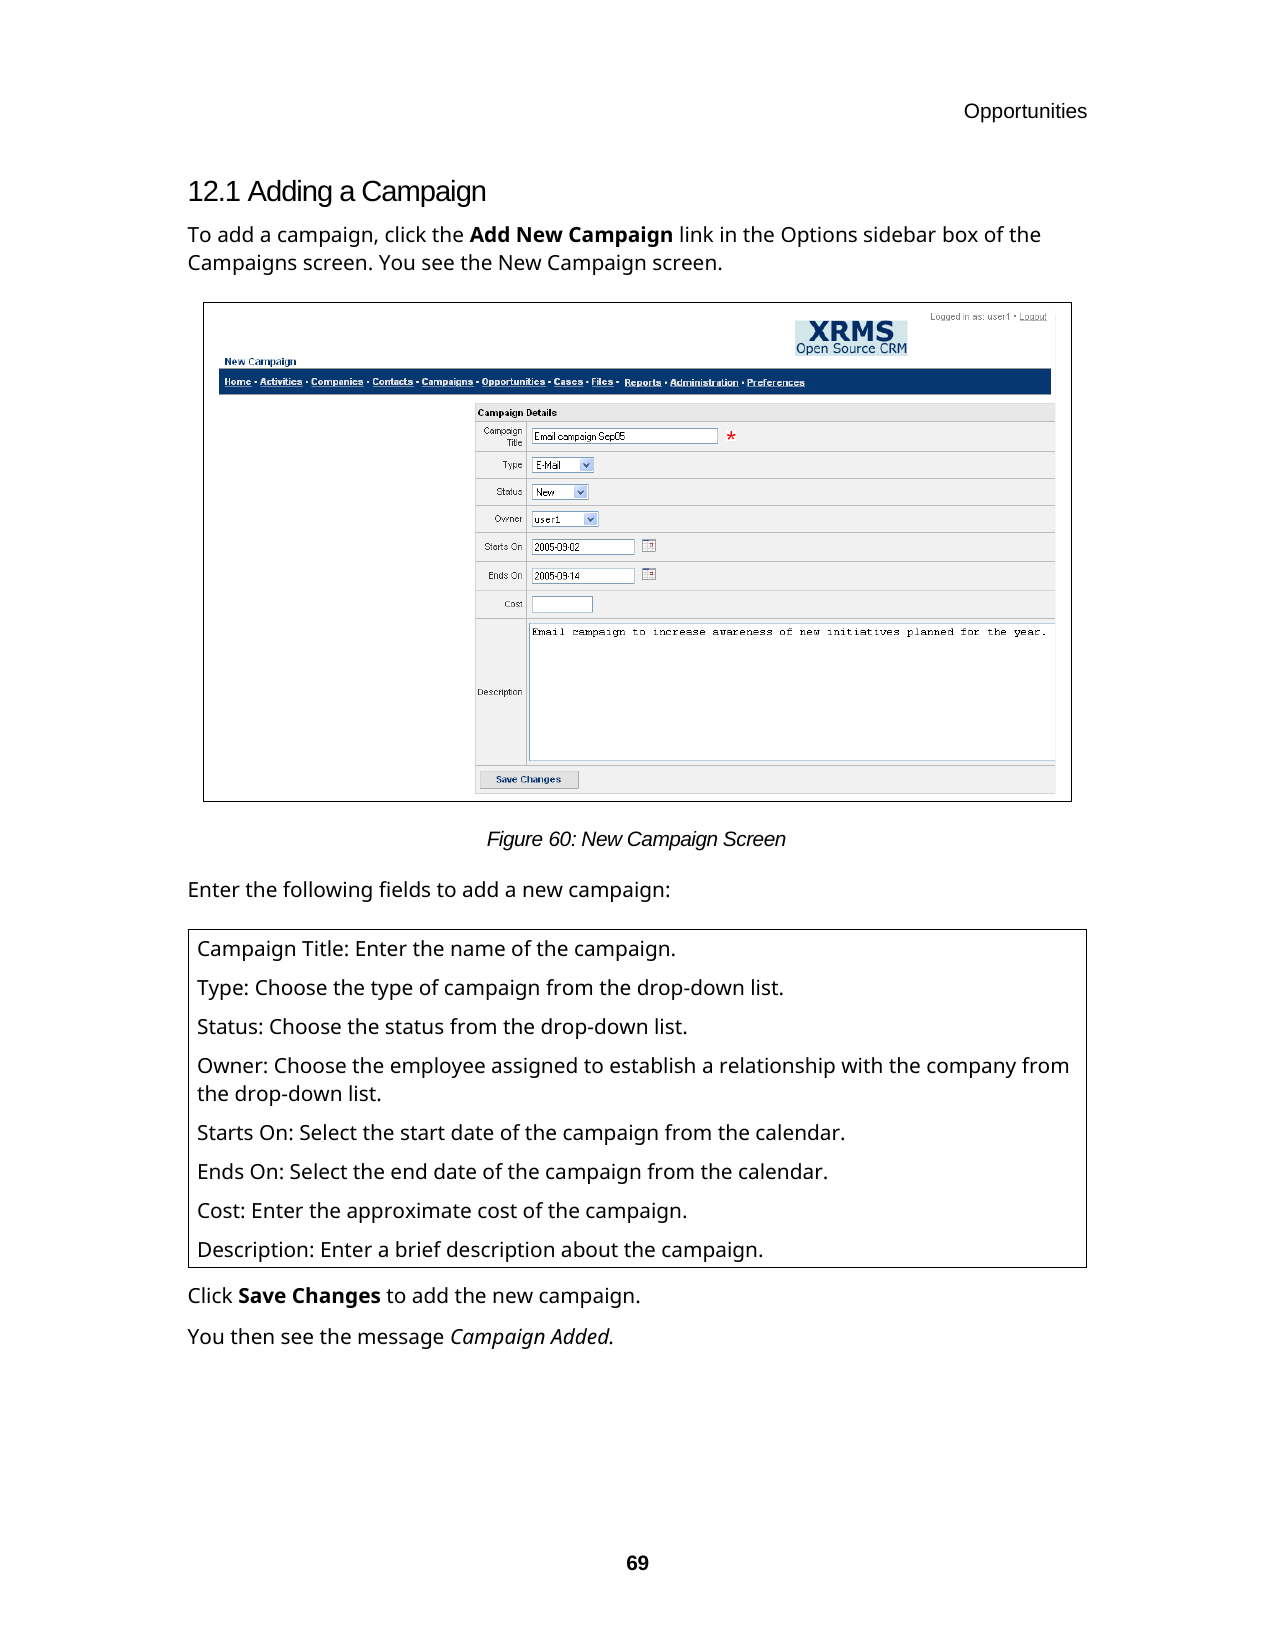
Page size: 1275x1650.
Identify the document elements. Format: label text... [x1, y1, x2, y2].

list Campaign Title: Enter the name of the campaign. [189, 930, 1086, 963]
text Click Save Changes to add the new campaign. [187, 1281, 1087, 1309]
text You then see the message Campaign Added. [187, 1322, 1087, 1350]
list Ends On: Select the end date of the campaign from the calendar. [189, 1152, 1086, 1185]
text To add a campaign, click the Add New Campaign link in the Options sidebar box of the Campaigns screen. You see the New Campaign screen. [187, 220, 1087, 277]
text Enter the following fields to add a new campaign: [187, 876, 1087, 904]
text Figure 60: New Campaign Screen [187, 827, 1087, 851]
picture [219, 310, 1056, 794]
list Starts On: Select the start date of the campaign from the calendar. [189, 1113, 1086, 1147]
list Description: Enter a brief description about the campaign. [189, 1229, 1086, 1267]
list Type: Choose the type of campaign from the drop-down list. [189, 968, 1086, 1002]
list Status: Choose the status from the drop-down list. [189, 1007, 1086, 1040]
list Owner: Choose the employee assigned to establish a relationship with the company from the drop-down list. [189, 1046, 1086, 1108]
subtitle Adding a Campaign [187, 175, 1087, 208]
list Cost: Enter the approximate cost of the campaign. [189, 1191, 1086, 1224]
